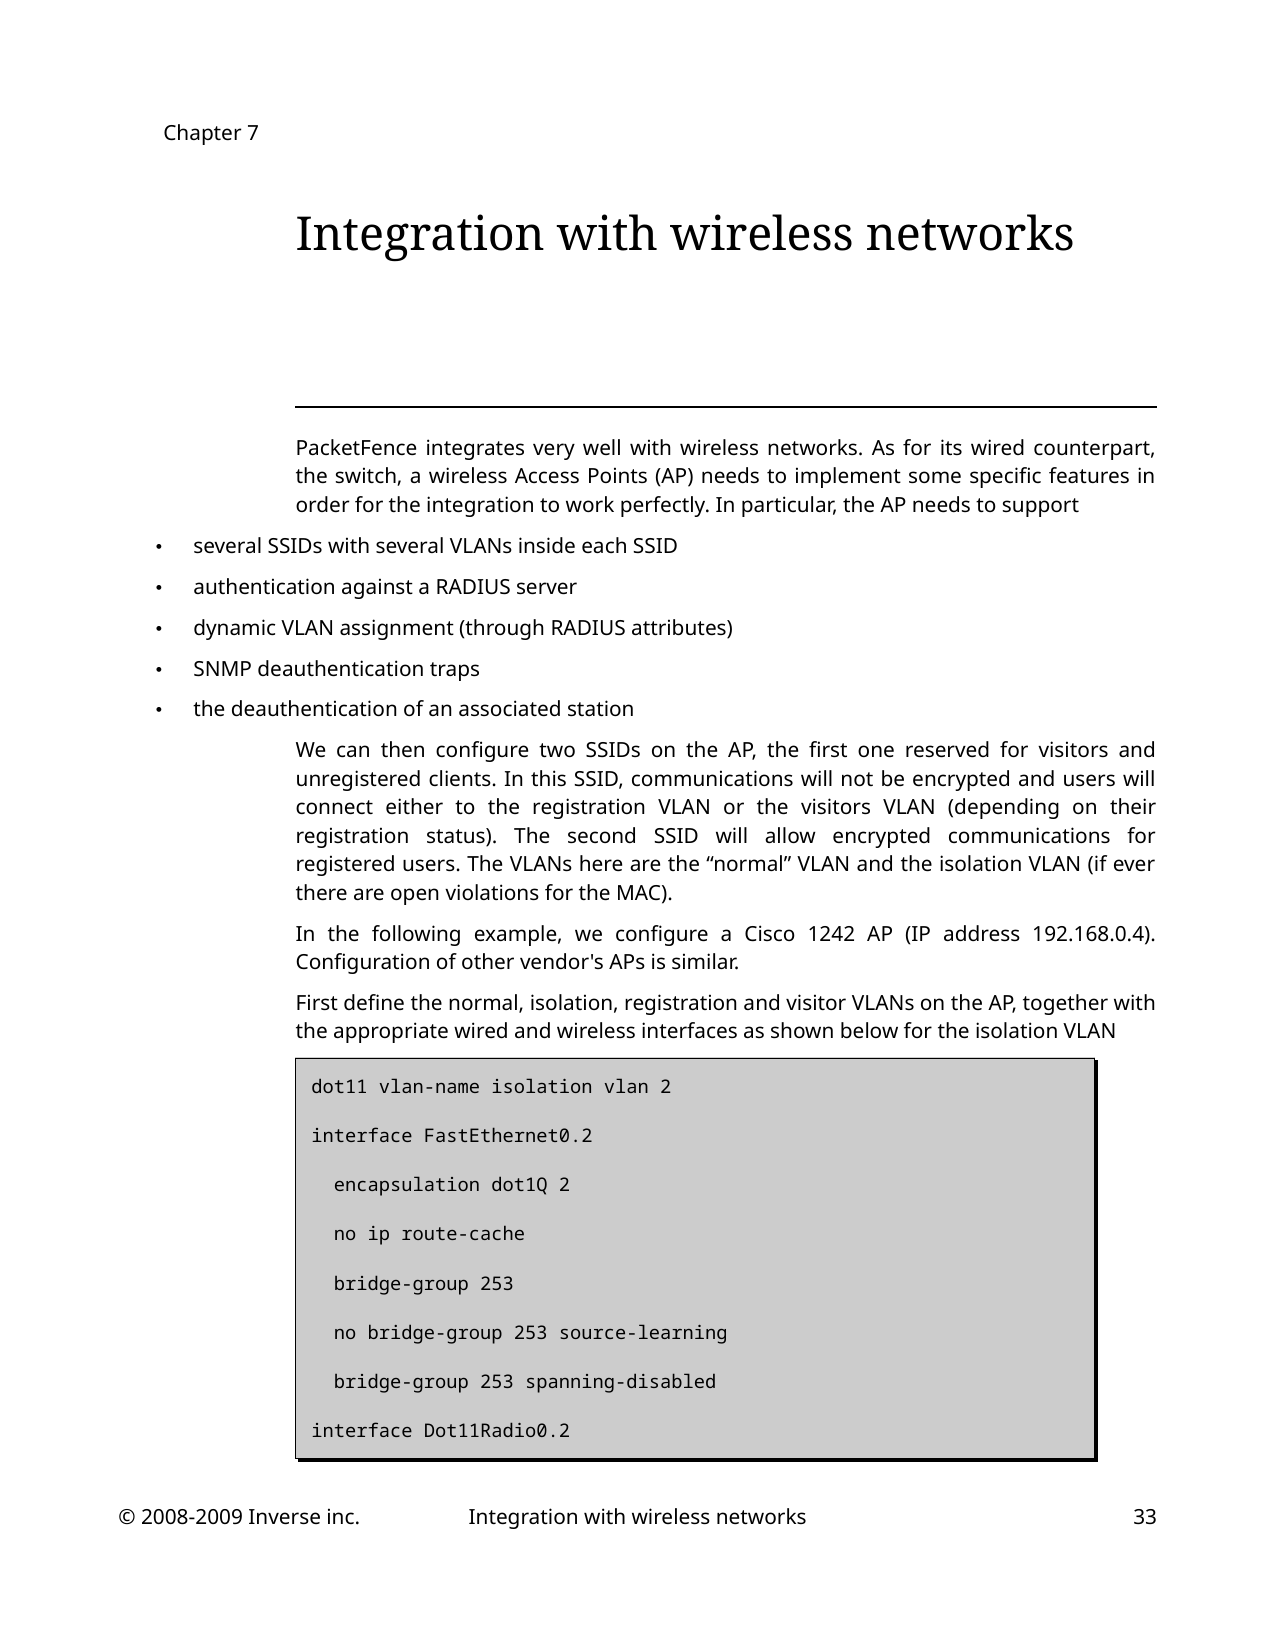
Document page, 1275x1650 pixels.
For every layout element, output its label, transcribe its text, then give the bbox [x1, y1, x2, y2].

text no bridge-group 253 source-learning [296, 1303, 1094, 1344]
text PacketFence integrates very well with wireless networks. As for its wired counterpart, the switch, a wireless Access Points (AP) needs to implement some specific features in order for the integration to work perfectly. In particular, the AP needs to support [295, 433, 1157, 518]
text We can then configure two SSIDs on the AP, the first one reserved for visitors and unregistered clients. In this SSID, communications will not be encrypted and users will connect either to the registration VLAN or the visitors VLAN (depending on their registration status). The second SSID will allow encrypted communications for registered users. The VLANs here are the “normal” VLAN and the isolation VLAN (if ever there are open violations for the MAC). [295, 736, 1157, 906]
list several SSIDs with several VLANs inside each SSID [156, 531, 1157, 559]
text interface Dot11Radio0.2 [296, 1402, 1094, 1458]
text bridge-group 253 spanning-disabled [296, 1352, 1094, 1394]
list SNMP deauthentication traps [156, 654, 1157, 682]
text no ip route-cache [296, 1205, 1094, 1246]
list dynamic VLAN assignment (through RADIUS attributes) [156, 613, 1157, 641]
text interface FastEthernet0.2 [296, 1107, 1094, 1148]
text dot11 vlan-name isolation vlan 2 [296, 1059, 1094, 1099]
list the deauthentication of an associated station [156, 694, 1157, 723]
list authentication against a RADIUS server [156, 572, 1157, 600]
text encapsulation dot1Q 2 [296, 1156, 1094, 1197]
subtitle Integration with wireless networks [295, 201, 1157, 406]
text In the following example, we configure a Cisco 1242 AP (IP address 192.168.0.4). Configuration of other vendor's APs is similar. [295, 919, 1157, 976]
text bridge-group 253 [296, 1254, 1094, 1295]
text First define the normal, isolation, registration and visitor VLANs on the AP, together with the appropriate wired and wireless interfaces as shown below for the isolation VLAN [295, 988, 1157, 1045]
